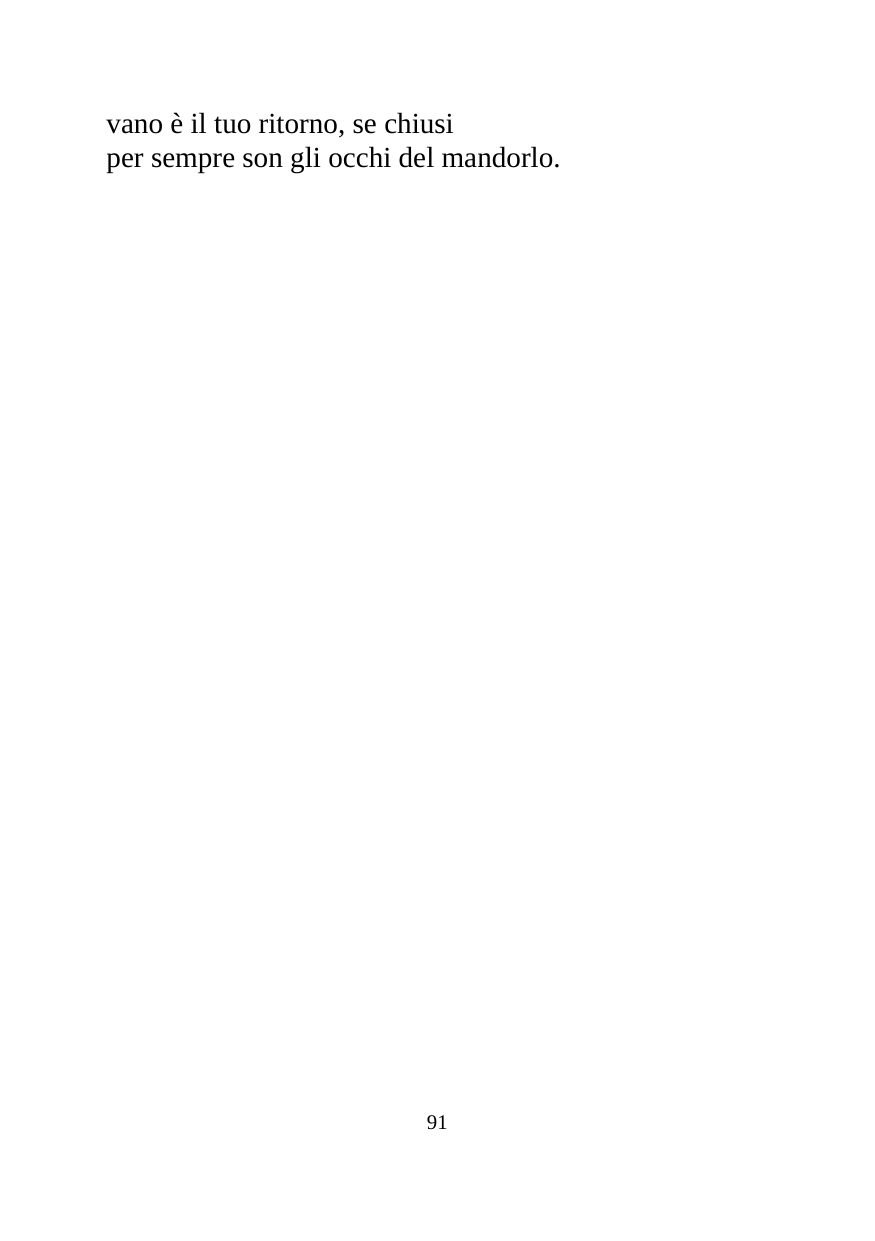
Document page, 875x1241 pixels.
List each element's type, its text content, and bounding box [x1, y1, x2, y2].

text vano è il tuo ritorno, se chiusi per sempre son gli occhi del mandorlo. [106, 106, 768, 173]
